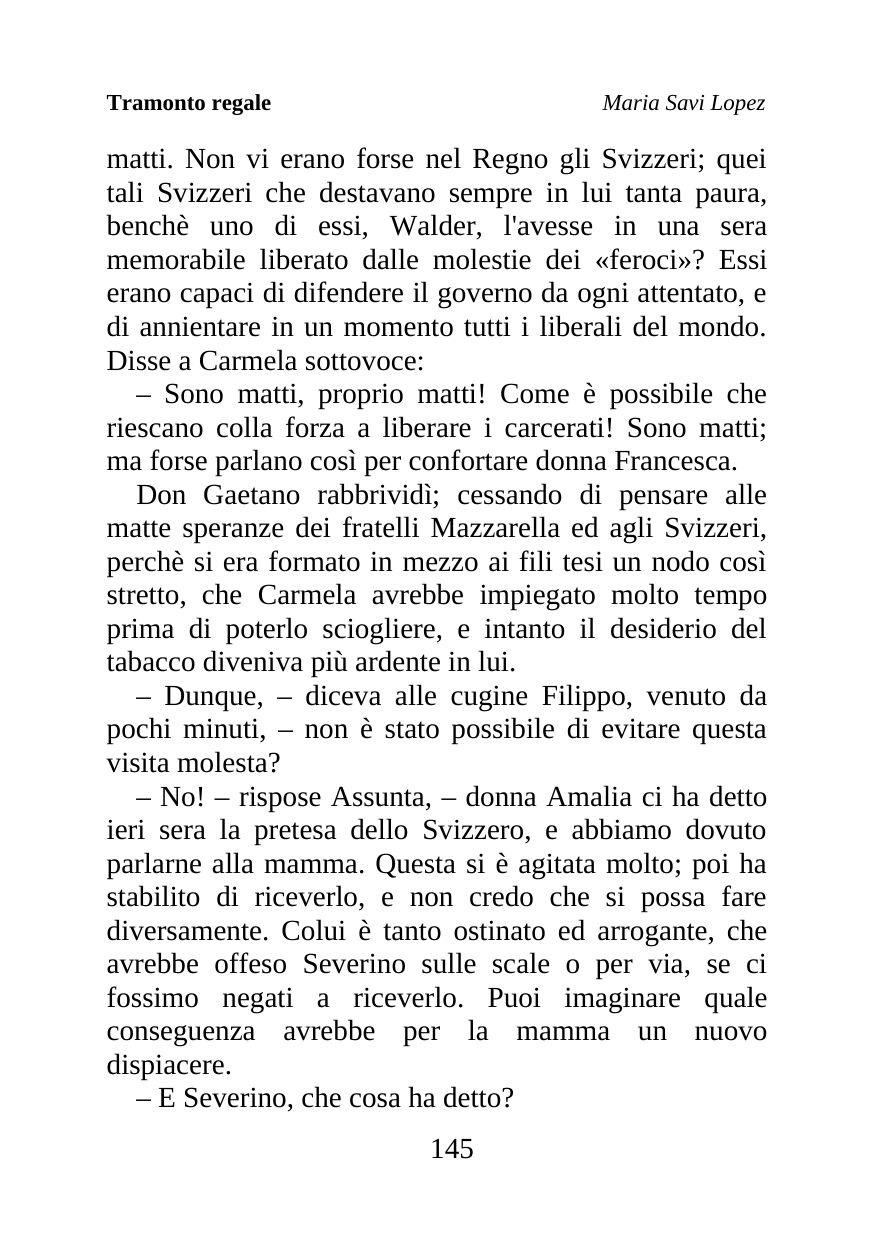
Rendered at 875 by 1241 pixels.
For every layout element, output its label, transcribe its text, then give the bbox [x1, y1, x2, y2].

text – E Severino, che cosa ha detto? [106, 1081, 768, 1114]
text matti. Non vi erano forse nel Regno gli Svizzeri; quei tali Svizzeri che destavano sempre in lui tanta paura, benchè uno di essi, Walder, l'avesse in una sera memorabile liberato dalle molestie dei «feroci»? Essi erano capaci di difendere il governo da ogni attentato, e di annientare in un momento tutti i liberali del mondo. Disse a Carmela sottovoce: [106, 141, 768, 376]
text – Sono matti, proprio matti! Come è possibile che riescano colla forza a liberare i carcerati! Sono matti; ma forse parlano così per confortare donna Francesca. [106, 376, 768, 477]
text – Dunque, – diceva alle cugine Filippo, venuto da pochi minuti, – non è stato possibile di evitare questa visita molesta? [106, 678, 768, 779]
text – No! – rispose Assunta, – donna Amalia ci ha detto ieri sera la pretesa dello Svizzero, e abbiamo dovuto parlarne alla mamma. Questa si è agitata molto; poi ha stabilito di riceverlo, e non credo che si possa fare diversamente. Colui è tanto ostinato ed arrogante, che avrebbe offeso Severino sulle scale o per via, se ci fossimo negati a riceverlo. Puoi imaginare quale conseguenza avrebbe per la mamma un nuovo dispiacere. [106, 779, 768, 1081]
text Don Gaetano rabbrividì; cessando di pensare alle matte speranze dei fratelli Mazzarella ed agli Svizzeri, perchè si era formato in mezzo ai fili tesi un nodo così stretto, che Carmela avrebbe impiegato molto tempo prima di poterlo sciogliere, e intanto il desiderio del tabacco diveniva più ardente in lui. [106, 477, 768, 678]
